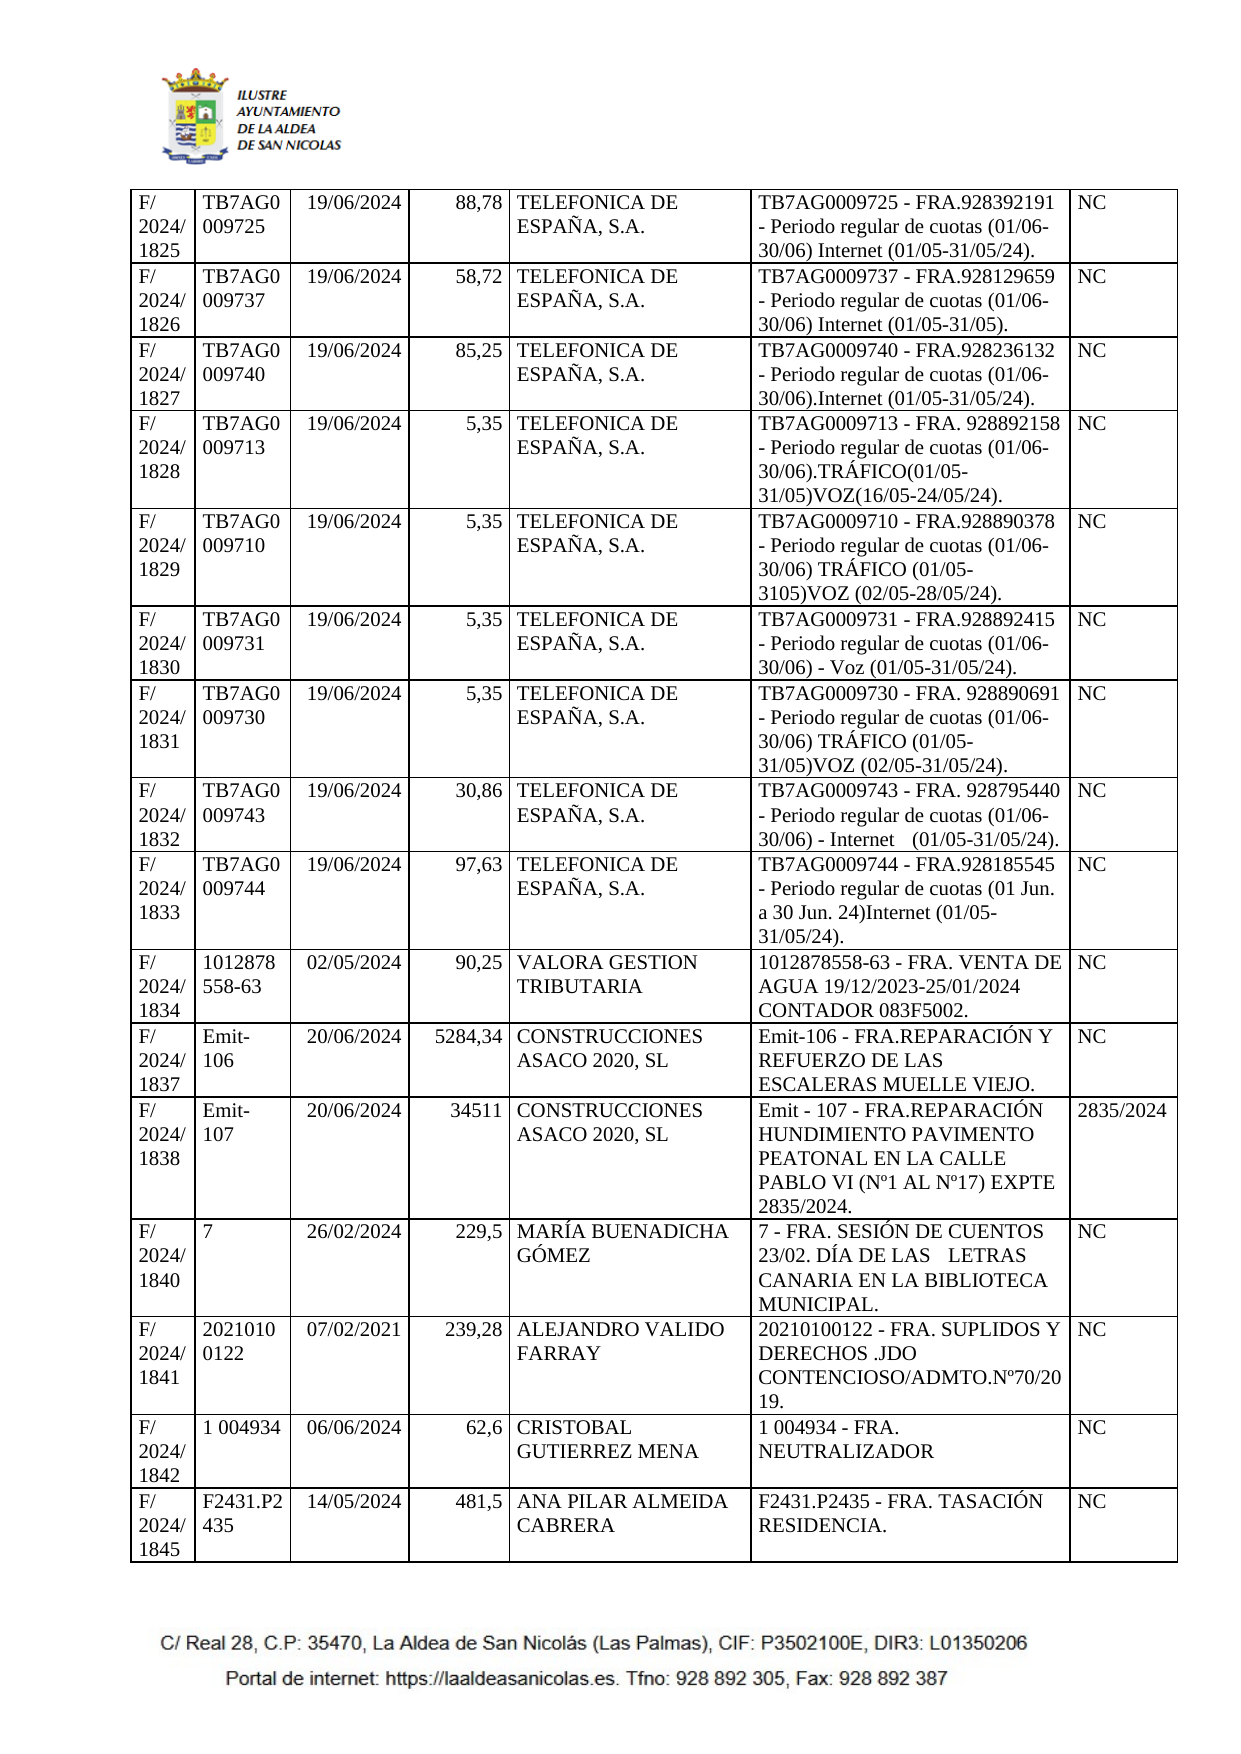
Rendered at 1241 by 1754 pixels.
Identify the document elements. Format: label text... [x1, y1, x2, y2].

table_cell TB7AG0009743 - FRA. 928795440 - Periodo regular de cuotas (01/06-30/06) - Internet (01/05-31/05/24). [752, 778, 1069, 851]
table_cell F/2024/1834 [132, 950, 194, 1022]
table_cell 19/06/2024 [291, 852, 408, 948]
table_cell TB7AG0009725 - FRA.928392191 - Periodo regular de cuotas (01/06-30/06) Internet (01/05-31/05/24). [752, 190, 1069, 262]
table_cell F2431.P2435 - FRA. TASACIÓN RESIDENCIA. [752, 1489, 1069, 1561]
table_cell TB7AG0009740 [196, 338, 290, 410]
table_cell 02/05/2024 [291, 950, 408, 1022]
table_cell NC [1071, 1220, 1177, 1316]
table_cell F/2024/1845 [132, 1489, 194, 1561]
table_cell 19/06/2024 [291, 190, 408, 262]
table_cell 34511 [410, 1098, 509, 1218]
table_cell 19/06/2024 [291, 338, 408, 410]
table_cell TELEFONICA DE ESPAÑA, S.A. [510, 681, 750, 777]
table_cell TB7AG0009725 [196, 190, 290, 262]
table_cell NC [1071, 509, 1177, 605]
table_cell TB7AG0009730 - FRA. 928890691 - Periodo regular de cuotas (01/06-30/06) TRÁFICO (01/05-31/05)VOZ (02/05-31/05/24). [752, 681, 1069, 777]
table_cell NC [1071, 338, 1177, 410]
table_cell 20210100122 [196, 1317, 290, 1413]
table_cell 20/06/2024 [291, 1024, 408, 1096]
table_cell F/2024/1827 [132, 338, 194, 410]
table_cell 2835/2024 [1071, 1098, 1177, 1218]
table_cell TB7AG0009737 [196, 264, 290, 336]
table_cell 229,5 [410, 1220, 509, 1316]
table_cell 20210100122 - FRA. SUPLIDOS Y DERECHOS .JDO CONTENCIOSO/ADMTO.Nº70/2019. [752, 1317, 1069, 1413]
table_cell 481,5 [410, 1489, 509, 1561]
table_cell Emit- 106 [196, 1024, 290, 1096]
table_cell 19/06/2024 [291, 264, 408, 336]
table_cell Emit - 107 - FRA.REPARACIÓN HUNDIMIENTO PAVIMENTO PEATONAL EN LA CALLE PABLO VI (Nº1 AL Nº17) EXPTE 2835/2024. [752, 1098, 1069, 1218]
table_cell TELEFONICA DE ESPAÑA, S.A. [510, 411, 750, 507]
table_cell F/2024/1842 [132, 1415, 194, 1487]
table_cell 1 004934 [196, 1415, 290, 1487]
table_cell ANA PILAR ALMEIDA CABRERA [510, 1489, 750, 1561]
table_cell TB7AG0009710 - FRA.928890378 - Periodo regular de cuotas (01/06-30/06) TRÁFICO (01/05-3105)VOZ (02/05-28/05/24). [752, 509, 1069, 605]
table_cell MARÍA BUENADICHA GÓMEZ [510, 1220, 750, 1316]
table_cell F/2024/1840 [132, 1220, 194, 1316]
table_cell NC [1071, 264, 1177, 336]
table_cell TELEFONICA DE ESPAÑA, S.A. [510, 852, 750, 948]
table_cell 19/06/2024 [291, 681, 408, 777]
table_cell 85,25 [410, 338, 509, 410]
table_cell NC [1071, 1415, 1177, 1487]
table_cell 1 004934 - FRA. NEUTRALIZADOR [752, 1415, 1069, 1487]
table_cell 19/06/2024 [291, 607, 408, 679]
table_cell 26/02/2024 [291, 1220, 408, 1316]
table_cell 58,72 [410, 264, 509, 336]
table_cell 19/06/2024 [291, 778, 408, 851]
table_cell NC [1071, 411, 1177, 507]
table_cell 5,35 [410, 411, 509, 507]
table_cell 90,25 [410, 950, 509, 1022]
table_cell TB7AG0009710 [196, 509, 290, 605]
table_cell F/2024/1838 [132, 1098, 194, 1218]
table_cell VALORA GESTION TRIBUTARIA [510, 950, 750, 1022]
table_cell 06/06/2024 [291, 1415, 408, 1487]
table_cell TB7AG0009743 [196, 778, 290, 851]
table_cell 5,35 [410, 607, 509, 679]
table_cell 30,86 [410, 778, 509, 851]
table_cell 239,28 [410, 1317, 509, 1413]
table_cell 19/06/2024 [291, 411, 408, 507]
table_cell F/2024/1837 [132, 1024, 194, 1096]
table_cell NC [1071, 607, 1177, 679]
table_cell TB7AG0009713 [196, 411, 290, 507]
table_cell CONSTRUCCIONES ASACO 2020, SL [510, 1098, 750, 1218]
table_cell F/2024/1825 [132, 190, 194, 262]
table_cell 88,78 [410, 190, 509, 262]
table_cell NC [1071, 190, 1177, 262]
table_cell NC [1071, 950, 1177, 1022]
table_cell 5,35 [410, 509, 509, 605]
table_cell NC [1071, 681, 1177, 777]
table_cell NC [1071, 1317, 1177, 1413]
table_cell 5,35 [410, 681, 509, 777]
table_cell Emit-106 - FRA.REPARACIÓN Y REFUERZO DE LAS ESCALERAS MUELLE VIEJO. [752, 1024, 1069, 1096]
table_cell F/2024/1828 [132, 411, 194, 507]
table_cell 19/06/2024 [291, 509, 408, 605]
table_cell F/2024/1830 [132, 607, 194, 679]
table_cell F2431.P2435 [196, 1489, 290, 1561]
table_cell 62,6 [410, 1415, 509, 1487]
table_cell F/2024/1829 [132, 509, 194, 605]
table_cell F/2024/1833 [132, 852, 194, 948]
table_cell NC [1071, 778, 1177, 851]
table_cell 07/02/2021 [291, 1317, 408, 1413]
table_cell NC [1071, 1024, 1177, 1096]
table_cell NC [1071, 852, 1177, 948]
picture [149, 1627, 1034, 1694]
table_cell TB7AG0009713 - FRA. 928892158 - Periodo regular de cuotas (01/06-30/06).TRÁFICO(01/05-31/05)VOZ(16/05-24/05/24). [752, 411, 1069, 507]
table_cell TELEFONICA DE ESPAÑA, S.A. [510, 338, 750, 410]
table_cell TELEFONICA DE ESPAÑA, S.A. [510, 509, 750, 605]
table_cell 1012878558-63 - FRA. VENTA DE AGUA 19/12/2023-25/01/2024 CONTADOR 083F5002. [752, 950, 1069, 1022]
table_cell Emit- 107 [196, 1098, 290, 1218]
table_cell F/2024/1832 [132, 778, 194, 851]
table_cell NC [1071, 1489, 1177, 1561]
table_cell 7 [196, 1220, 290, 1316]
table_cell TB7AG0009740 - FRA.928236132 - Periodo regular de cuotas (01/06-30/06).Internet (01/05-31/05/24). [752, 338, 1069, 410]
table_cell F/2024/1831 [132, 681, 194, 777]
table_cell TB7AG0009730 [196, 681, 290, 777]
table_cell 14/05/2024 [291, 1489, 408, 1561]
table_cell F/2024/1826 [132, 264, 194, 336]
table_cell 7 - FRA. SESIÓN DE CUENTOS 23/02. DÍA DE LAS LETRAS CANARIA EN LA BIBLIOTECA MUNICIPAL. [752, 1220, 1069, 1316]
table_cell TELEFONICA DE ESPAÑA, S.A. [510, 778, 750, 851]
table_cell TELEFONICA DE ESPAÑA, S.A. [510, 607, 750, 679]
table_cell ALEJANDRO VALIDO FARRAY [510, 1317, 750, 1413]
table_cell TELEFONICA DE ESPAÑA, S.A. [510, 190, 750, 262]
table_cell F/2024/1841 [132, 1317, 194, 1413]
table_cell TB7AG0009744 - FRA.928185545 - Periodo regular de cuotas (01 Jun. a 30 Jun. 24)Internet (01/05-31/05/24). [752, 852, 1069, 948]
table_cell TELEFONICA DE ESPAÑA, S.A. [510, 264, 750, 336]
table_cell CONSTRUCCIONES ASACO 2020, SL [510, 1024, 750, 1096]
picture [148, 60, 357, 172]
table_cell 97,63 [410, 852, 509, 948]
table_cell TB7AG0009731 [196, 607, 290, 679]
table_cell TB7AG0009744 [196, 852, 290, 948]
table_cell 20/06/2024 [291, 1098, 408, 1218]
table_cell 1012878558-63 [196, 950, 290, 1022]
table_cell CRISTOBAL GUTIERREZ MENA [510, 1415, 750, 1487]
table_cell 5284,34 [410, 1024, 509, 1096]
table_cell TB7AG0009731 - FRA.928892415 - Periodo regular de cuotas (01/06-30/06) - Voz (01/05-31/05/24). [752, 607, 1069, 679]
table_cell TB7AG0009737 - FRA.928129659 - Periodo regular de cuotas (01/06-30/06) Internet (01/05-31/05). [752, 264, 1069, 336]
